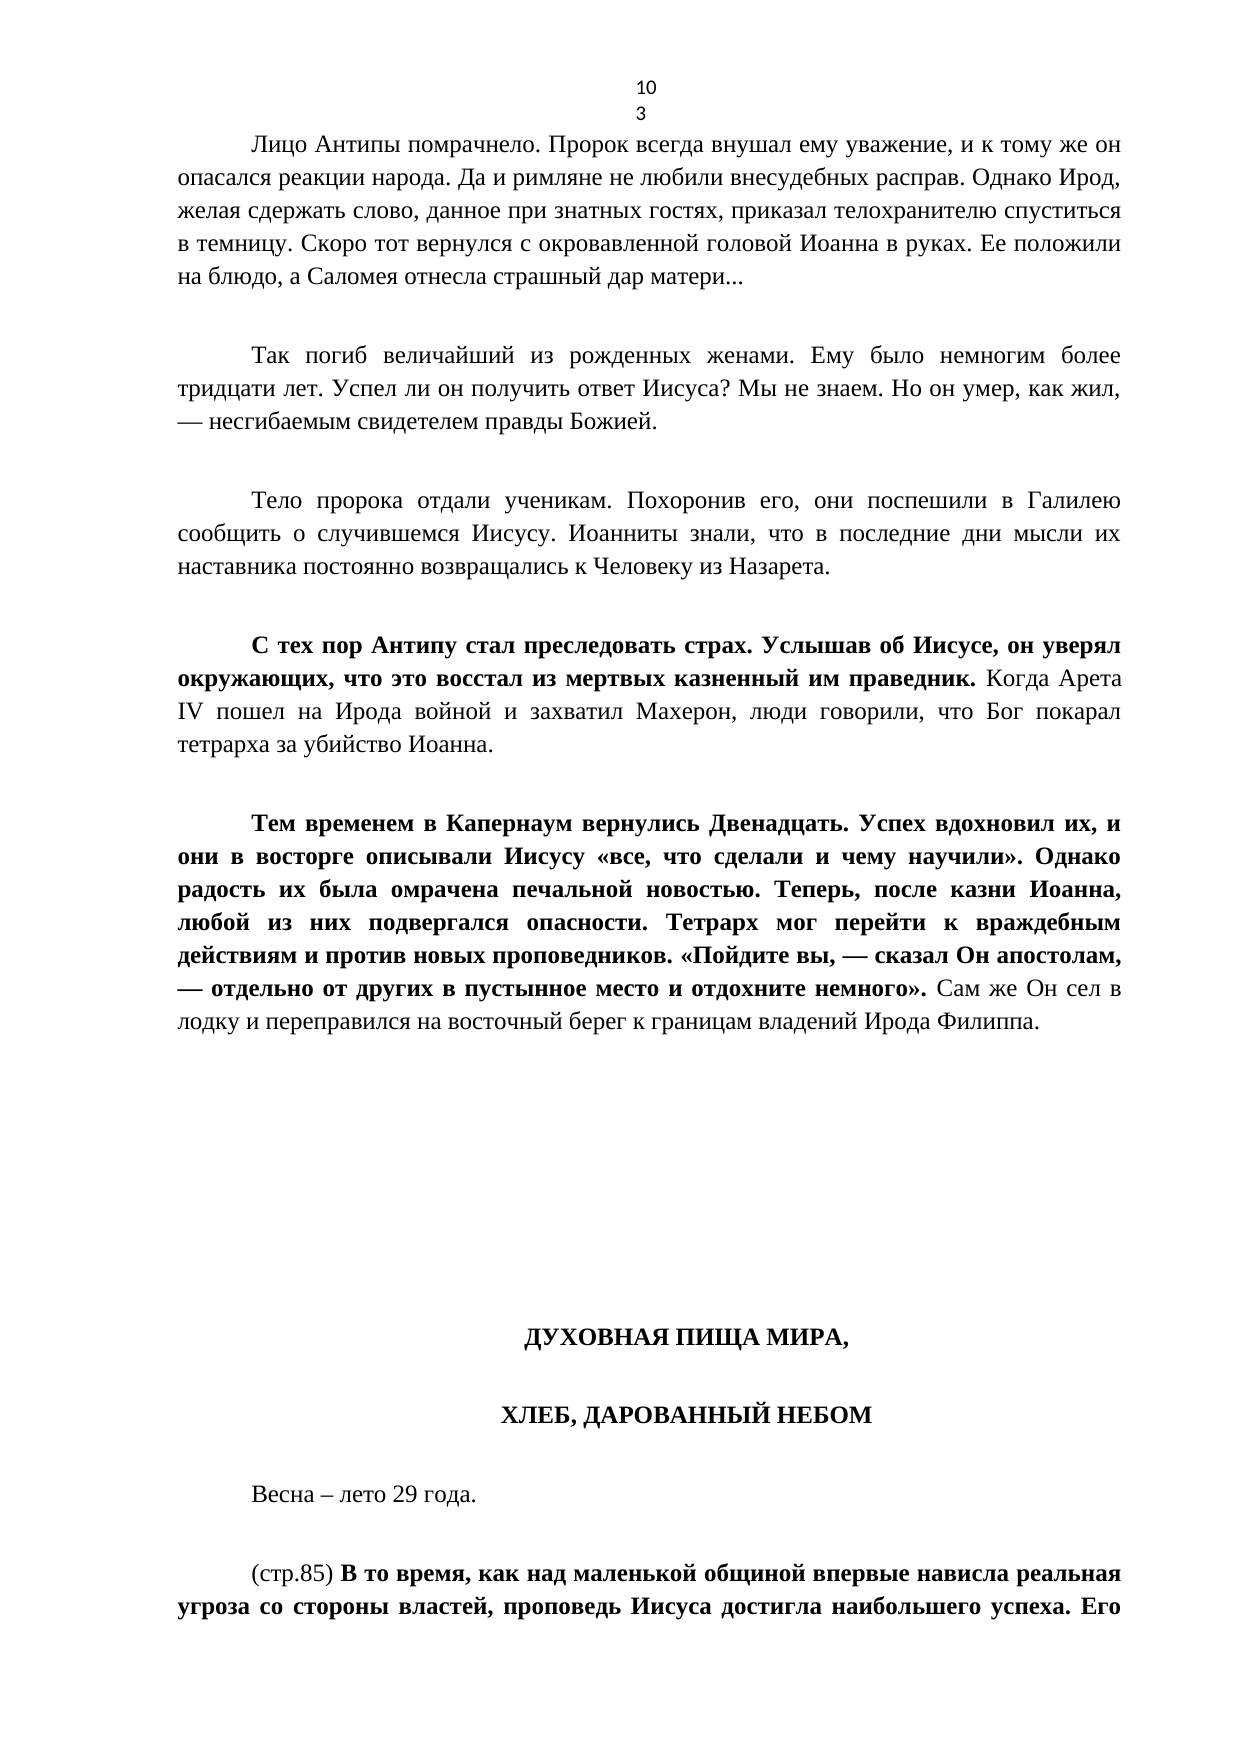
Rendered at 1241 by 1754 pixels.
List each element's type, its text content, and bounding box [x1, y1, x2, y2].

text Тело пророка отдали ученикам. Похоронив его, они поспешили в Галилею сообщить о случившемся Иисусу. Иоанниты знали, что в последние дни мысли их наставника постоянно возвращались к Человеку из Назарета. [177, 485, 1122, 580]
text ХЛЕБ, ДАРОВАННЫЙ НЕБОМ [177, 1400, 1122, 1429]
text Тем временем в Капернаум вернулись Двенадцать. Успех вдохновил их, и они в восторге описывали Иисусу «все, что сделали и чему научили». Однако радость их была омрачена печальной новостью. Теперь, после казни Иоанна, любой из них подвергался опасности. Тетрарх мог перейти к враждебным действиям и против новых проповедников. «Пойдите вы, — сказал Он апостолам, — отдельно от других в пустынное место и отдохните немного». Сам же Он сел в лодку и переправился на восточный берег к границам владений Ирода Филиппа. [177, 808, 1122, 1035]
text Лицо Антипы помрачнело. Пророк всегда внушал ему уважение, и к тому же он опасался реакции народа. Да и римляне не любили внесудебных расправ. Однако Ирод, желая сдержать слово, данное при знатных гостях, приказал телохранителю спуститься в темницу. Скоро тот вернулся с окровавленной головой Иоанна в руках. Ее положили на блюдо, а Саломея отнесла страшный дар матери... [177, 118, 1122, 290]
text Так погиб величайший из рожденных женами. Ему было немногим более тридцати лет. Успел ли он получить ответ Иисуса? Мы не знаем. Но он умер, как жил, — несгибаемым свидетелем правды Божией. [177, 340, 1122, 435]
text Весна – лето 29 года. [177, 1479, 1122, 1508]
text (стр.85) В то время, как над маленькой общиной впервые нависла реальная угроза со стороны властей, проповедь Иисуса достигла наибольшего успеха. Его [177, 1558, 1122, 1620]
text ДУХОВНАЯ ПИЩА МИРА, [177, 1322, 1122, 1350]
text С тех пор Антипу стал преследовать страх. Услышав об Иисусе, он уверял окружающих, что это восстал из мертвых казненный им праведник. Когда Арета IV пошел на Ирода войной и захватил Махерон, люди говорили, что Бог покарал тетрарха за убийство Иоанна. [177, 630, 1122, 758]
